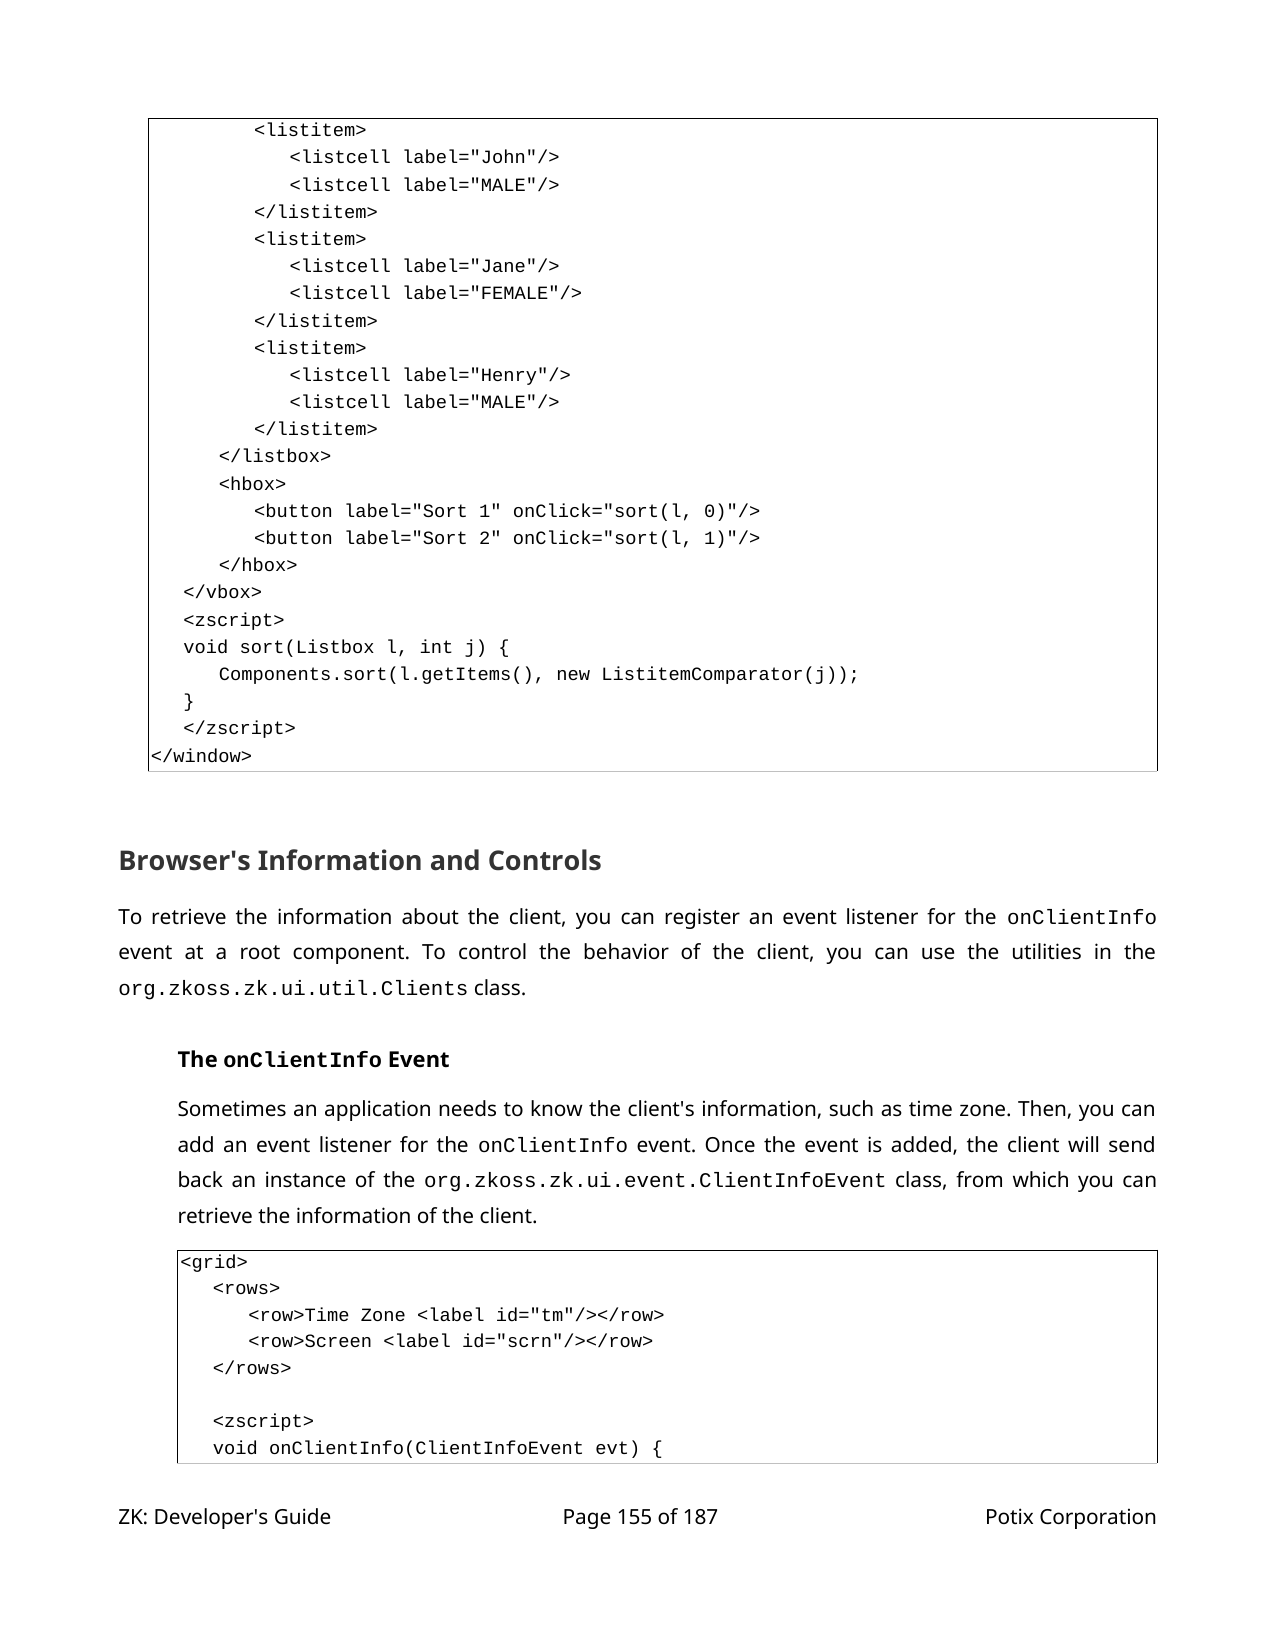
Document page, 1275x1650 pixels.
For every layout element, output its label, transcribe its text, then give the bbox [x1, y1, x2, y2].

text </zscript> [149, 716, 1157, 741]
subtitle The onClientInfo Event [177, 1044, 1157, 1074]
text <listitem> [149, 336, 1157, 360]
text <listcell label="Jane"/> [149, 254, 1157, 278]
text <listcell label="MALE"/> [149, 390, 1157, 414]
text <button label="Sort 1" onClick="sort(l, 0)"/> [149, 499, 1157, 523]
text <hbox> [149, 472, 1157, 496]
text void sort(Listbox l, int j) { [149, 635, 1157, 659]
text <listcell label="FEMALE"/> [149, 281, 1157, 306]
text <listitem> [149, 119, 1157, 142]
text } [149, 689, 1157, 713]
text <listcell label="MALE"/> [149, 172, 1157, 197]
text <zscript> [149, 607, 1157, 632]
text </listitem> [149, 417, 1157, 441]
text To retrieve the information about the client, you can register an event listener for the onClientInfo event at a root component. To control the behavior of the client, you can use the utilities in the org.zkoss.zk.ui.util.Clients class. [118, 902, 1157, 1001]
text <grid> <rows> <row>Time Zone <label id="tm"/></row> <row>Screen <label id="scrn"/></row> </rows> <zscript> void onClientInfo(ClientInfoEvent evt) { [178, 1251, 1157, 1463]
text </listitem> [149, 200, 1157, 224]
subtitle Browser's Information and Controls [118, 842, 1157, 878]
text </hbox> [149, 553, 1157, 577]
text <listitem> [149, 227, 1157, 251]
text <button label="Sort 2" onClick="sort(l, 1)"/> [149, 526, 1157, 550]
text </listitem> [149, 308, 1157, 333]
text <listcell label="Henry"/> [149, 363, 1157, 387]
text </vbox> [149, 580, 1157, 604]
text </window> [149, 743, 1157, 771]
text </listbox> [149, 444, 1157, 469]
text Components.sort(l.getItems(), new ListitemComparator(j)); [149, 662, 1157, 686]
text <listcell label="John"/> [149, 145, 1157, 169]
text Sometimes an application needs to know the client's information, such as time zone. Then, you can add an event listener for the onClientInfo event. Once the event is added, the client will send back an instance of the org.zkoss.zk.ui.event.ClientInfoEvent class, from which you can retrieve the information of the client. [177, 1094, 1157, 1229]
